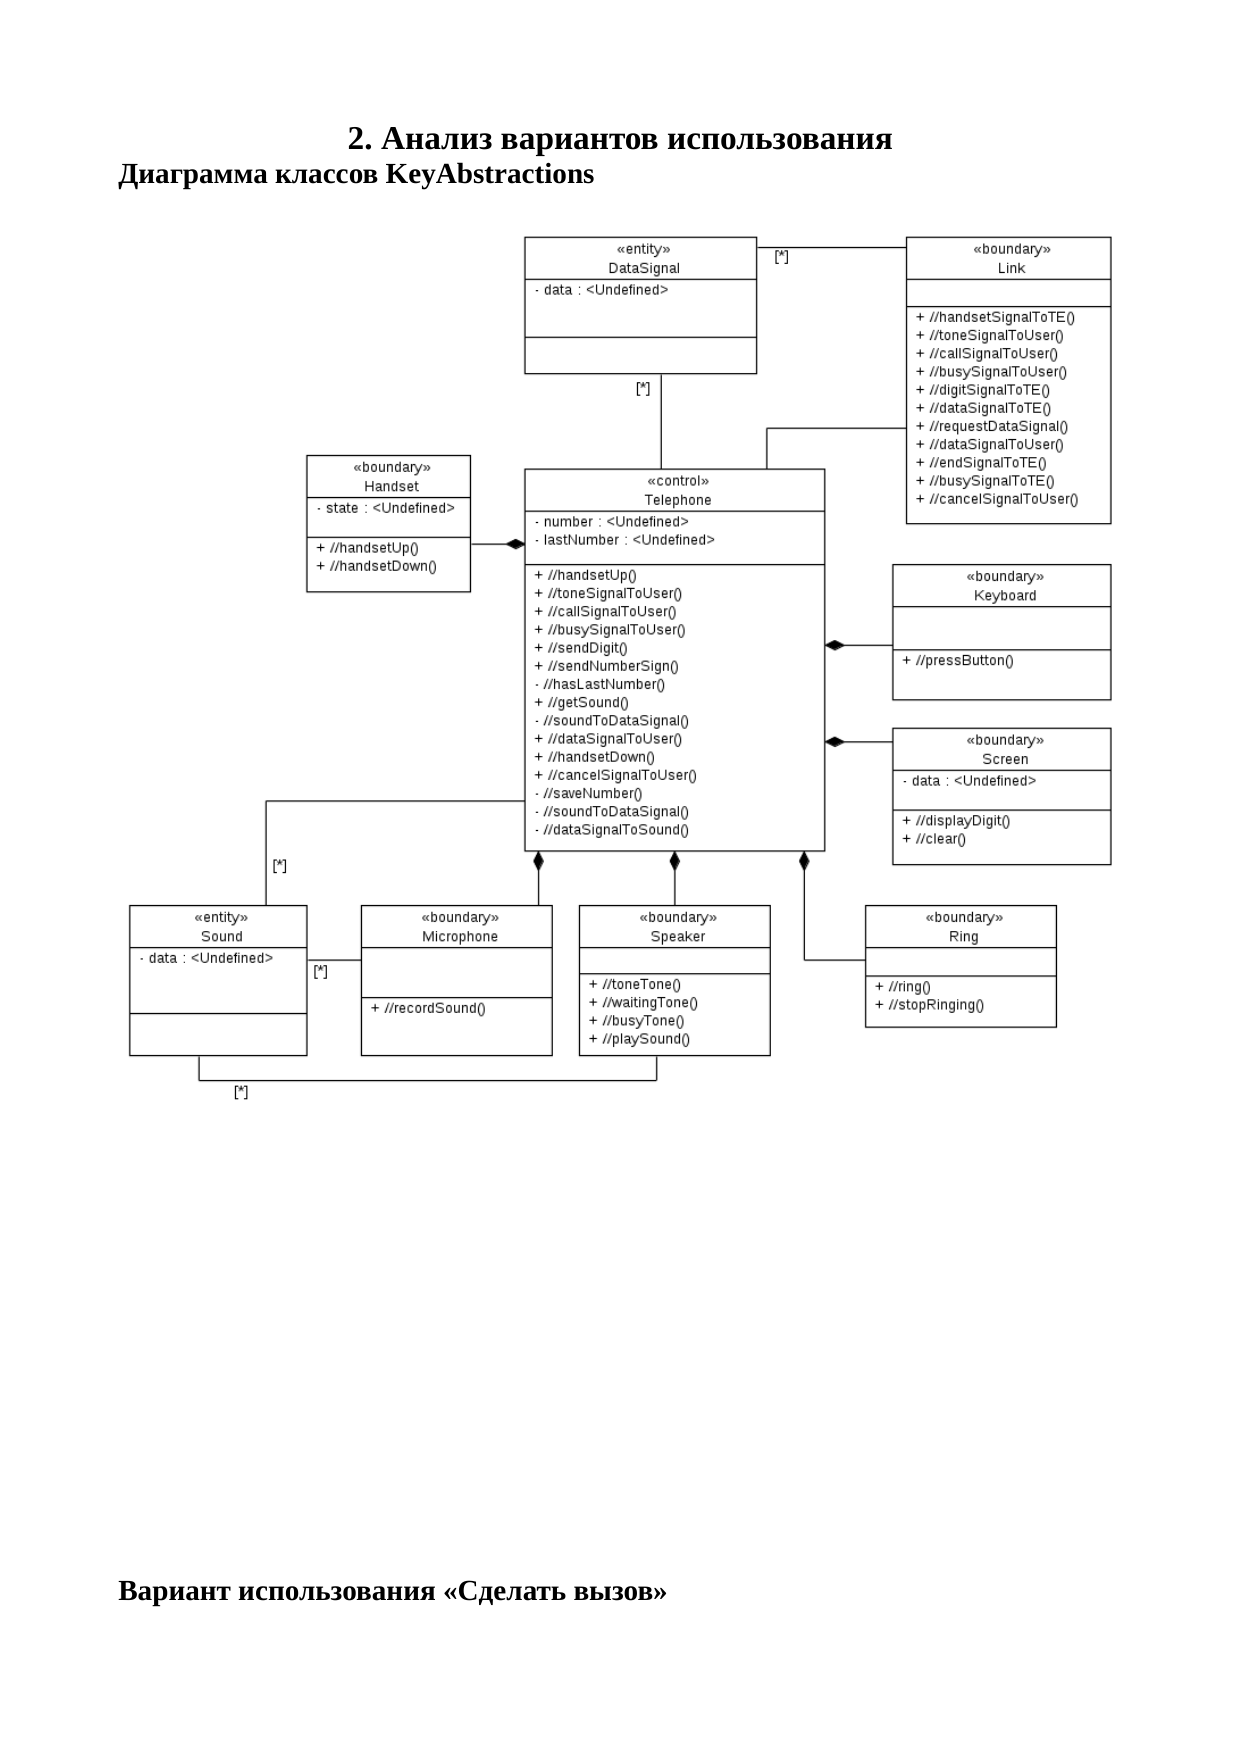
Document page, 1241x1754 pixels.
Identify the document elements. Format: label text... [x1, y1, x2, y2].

text Диаграмма классов KeyAbstractions [118, 156, 1122, 190]
picture [118, 190, 1123, 1138]
text Вариант использования «Сделать вызов» [118, 1573, 1122, 1607]
text 2. Анализ вариантов использования [118, 118, 1122, 156]
